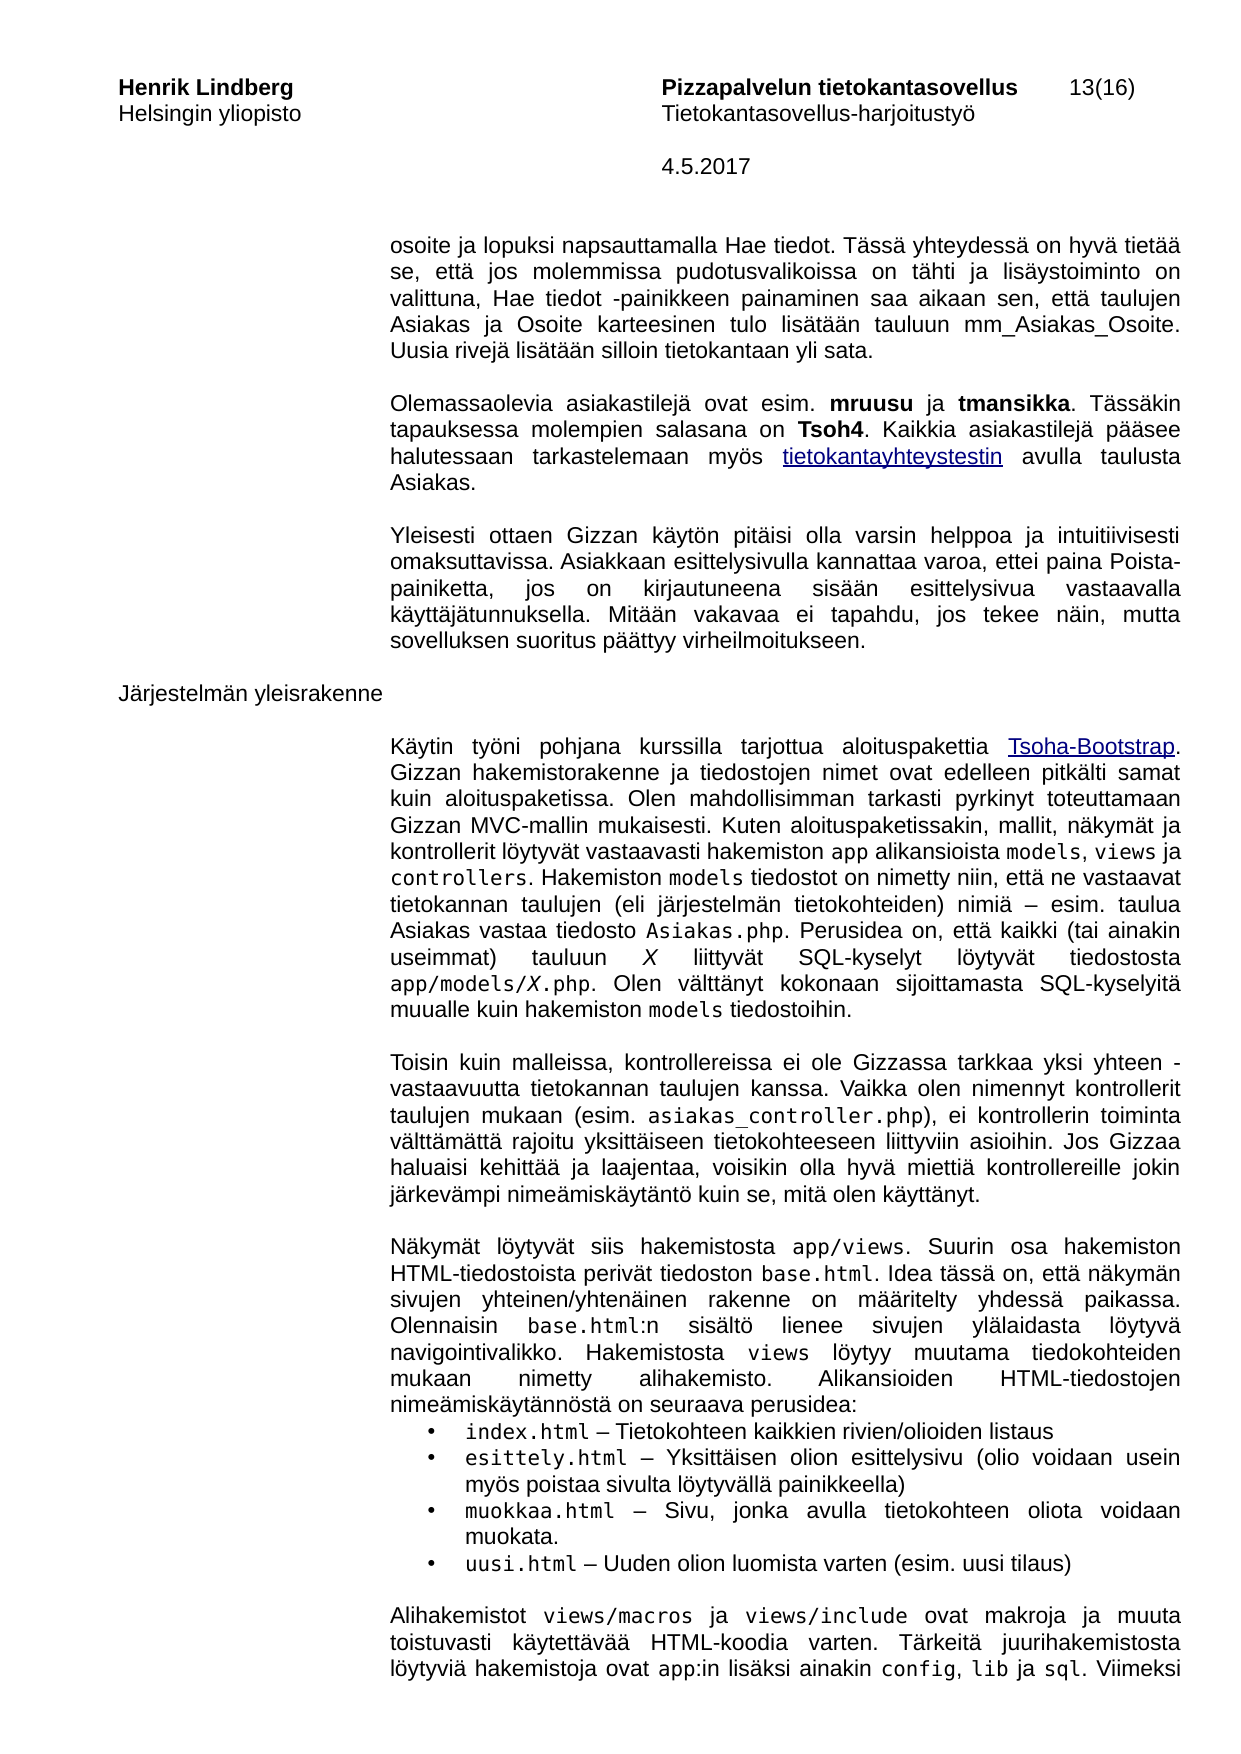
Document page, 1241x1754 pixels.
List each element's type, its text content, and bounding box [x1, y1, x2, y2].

list index.html – Tietokohteen kaikkien rivien/olioiden listaus [427, 1418, 1181, 1444]
list esittely.html – Yksittäisen olion esittelysivu (olio voidaan usein myös poistaa sivulta löytyvällä painikkeella) [427, 1444, 1181, 1497]
text osoite ja lopuksi napsauttamalla Hae tiedot. Tässä yhteydessä on hyvä tietää se, että jos molemmissa pudotusvalikoissa on tähti ja lisäystoiminto on valittuna, Hae tiedot -painikkeen painaminen saa aikaan sen, että taulujen Asiakas ja Osoite karteesinen tulo lisätään tauluun mm_Asiakas_Osoite. Uusia rivejä lisätään silloin tietokantaan yli sata. [118, 232, 1181, 364]
list uusi.html – Uuden olion luomista varten (esim. uusi tilaus) [427, 1549, 1181, 1576]
text Järjestelmän yleisrakenne [118, 680, 1181, 706]
text Käytin työni pohjana kurssilla tarjottua aloituspakettia Tsoha-Bootstrap. Gizzan hakemistorakenne ja tiedostojen nimet ovat edelleen pitkälti samat kuin aloituspaketissa. Olen mahdollisimman tarkasti pyrkinyt toteuttamaan Gizzan MVC-mallin mukaisesti. Kuten aloituspaketissakin, mallit, näkymät ja kontrollerit löytyvät vastaavasti hakemiston app alikansioista models, views ja controllers. Hakemiston models tiedostot on nimetty niin, että ne vastaavat tietokannan taulujen (eli järjestelmän tietokohteiden) nimiä – esim. taulua Asiakas vastaa tiedosto Asiakas.php. Perusidea on, että kaikki (tai ainakin useimmat) tauluun X liittyvät SQL-kyselyt löytyvät tiedostosta app/models/X.php. Olen välttänyt kokonaan sijoittamasta SQL-kyselyitä muualle kuin hakemiston models tiedostoihin. [118, 733, 1181, 1022]
text Toisin kuin malleissa, kontrollereissa ei ole Gizzassa tarkkaa yksi yhteen -vastaavuutta tietokannan taulujen kanssa. Vaikka olen nimennyt kontrollerit taulujen mukaan (esim. asiakas_controller.php), ei kontrollerin toiminta välttämättä rajoitu yksittäiseen tietokohteeseen liittyviin asioihin. Jos Gizzaa haluaisi kehittää ja laajentaa, voisikin olla hyvä miettiä kontrollereille jokin järkevämpi nimeämiskäytäntö kuin se, mitä olen käyttänyt. [118, 1049, 1181, 1207]
list muokkaa.html – Sivu, jonka avulla tietokohteen oliota voidaan muokata. [427, 1497, 1181, 1549]
text Yleisesti ottaen Gizzan käytön pitäisi olla varsin helppoa ja intuitiivisesti omaksuttavissa. Asiakkaan esittelysivulla kannattaa varoa, ettei paina Poista-painiketta, jos on kirjautuneena sisään esittelysivua vastaavalla käyttäjätunnuksella. Mitään vakavaa ei tapahdu, jos tekee näin, mutta sovelluksen suoritus päättyy virheilmoitukseen. [118, 522, 1181, 653]
text Alihakemistot views/macros ja views/include ovat makroja ja muuta toistuvasti käytettävää HTML-koodia varten. Tärkeitä juurihakemistosta löytyviä hakemistoja ovat app:in lisäksi ainakin config, lib ja sql. Viimeksi [118, 1602, 1181, 1681]
text Olemassaolevia asiakastilejä ovat esim. mruusu ja tmansikka. Tässäkin tapauksessa molempien salasana on Tsoh4. Kaikkia asiakastilejä pääsee halutessaan tarkastelemaan myös tietokantayhteystestin avulla taulusta Asiakas. [118, 390, 1181, 495]
text Näkymät löytyvät siis hakemistosta app/views. Suurin osa hakemiston HTML-tiedostoista perivät tiedoston base.html. Idea tässä on, että näkymän sivujen yhteinen/yhtenäinen rakenne on määritelty yhdessä paikassa. Olennaisin base.html:n sisältö lienee sivujen ylälaidasta löytyvä navigointivalikko. Hakemistosta views löytyy muutama tiedokohteiden mukaan nimetty alihakemisto. Alikansioiden HTML-tiedostojen nimeämiskäytännöstä on seuraava perusidea: [118, 1233, 1181, 1418]
